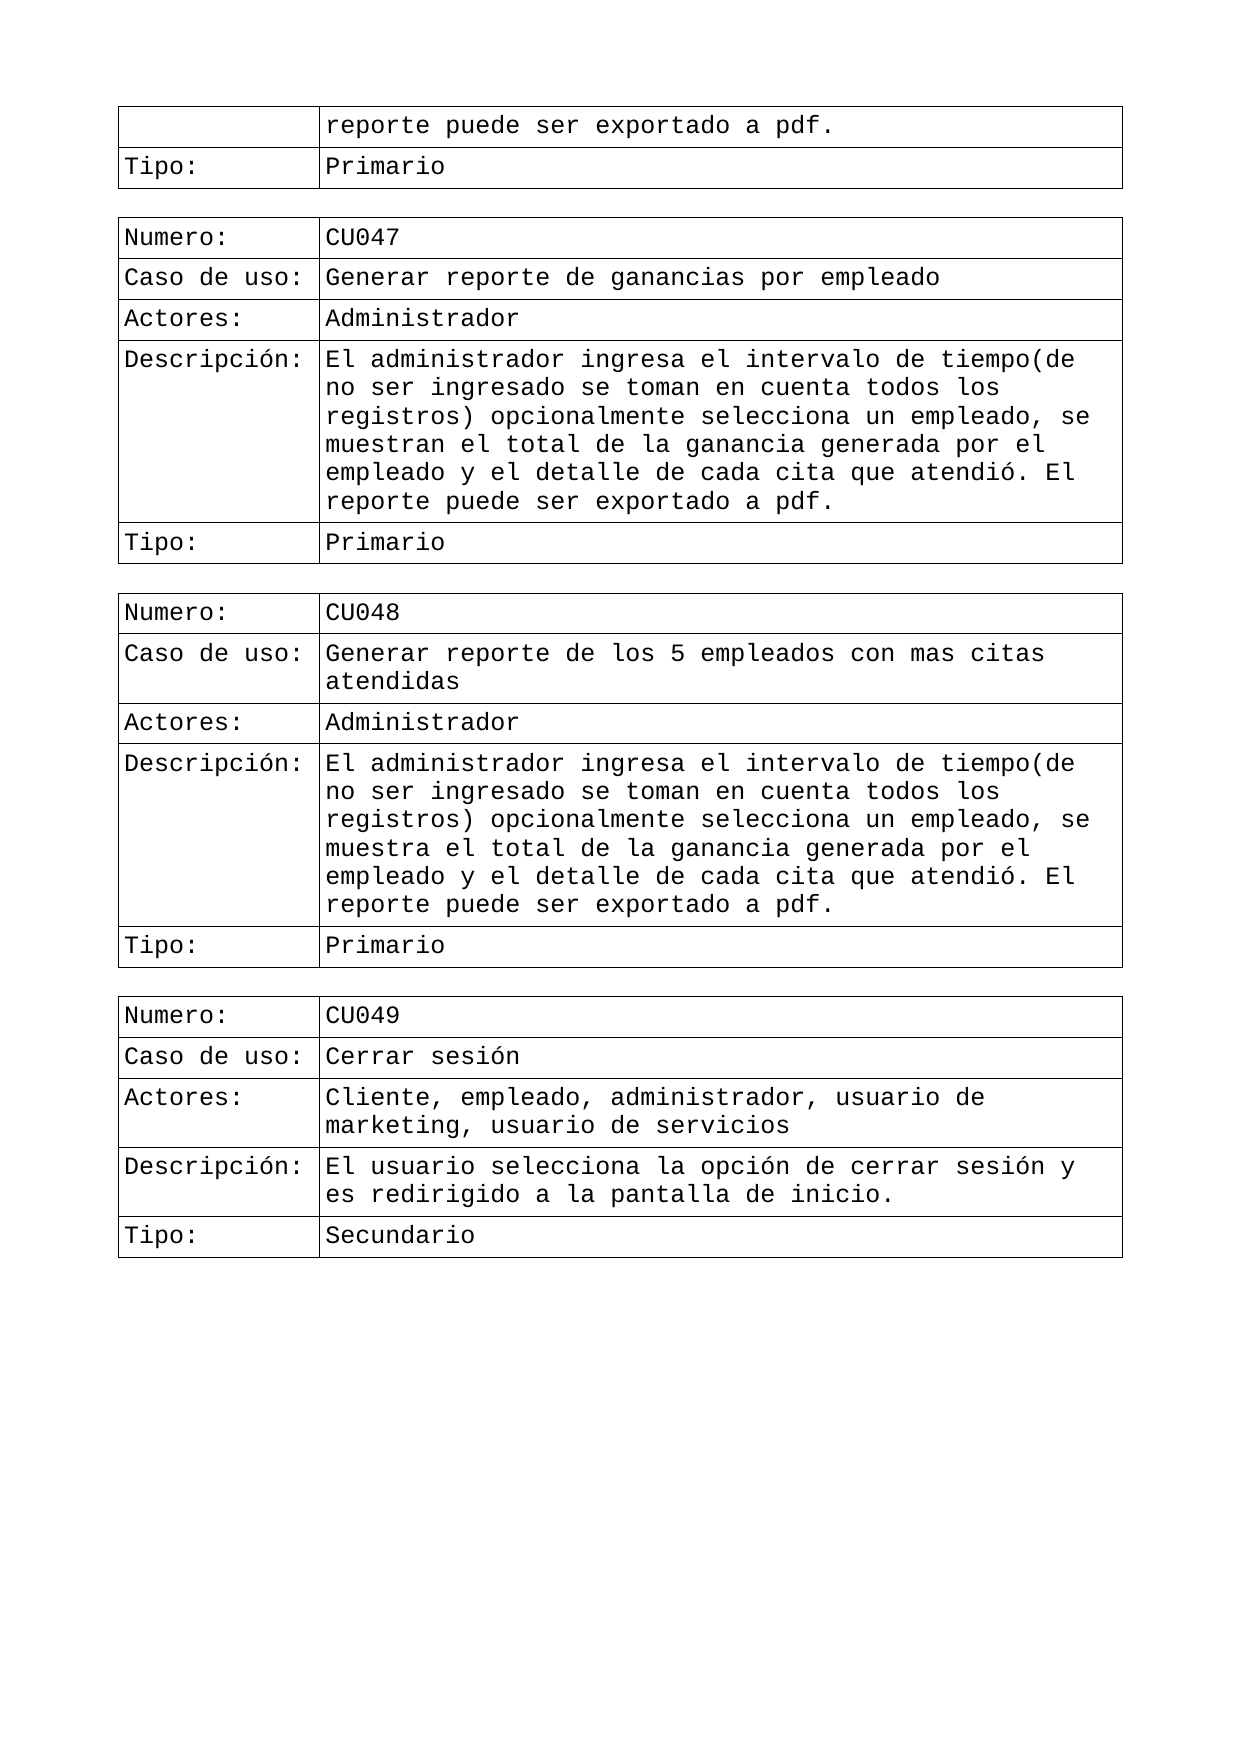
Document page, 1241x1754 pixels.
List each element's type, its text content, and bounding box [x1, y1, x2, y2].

table_cell Descripción: [119, 744, 319, 926]
table_cell Caso de uso: [119, 634, 319, 702]
table_header CU048 [320, 594, 1122, 633]
table_cell Tipo: [119, 523, 319, 563]
table_cell Descripción: [119, 341, 319, 522]
table_cell Administrador [320, 300, 1122, 340]
table_cell Actores: [119, 704, 319, 743]
table_cell El administrador ingresa el intervalo de tiempo(de no ser ingresado se toman en cuenta todos los registros) opcionalmente selecciona un empleado, se muestra el total de la ganancia generada por el empleado y el detalle de cada cita que atendió. El reporte puede ser exportado a pdf. [320, 744, 1122, 926]
table_header Numero: [119, 594, 319, 633]
table_header Numero: [119, 218, 319, 258]
table_cell Caso de uso: [119, 1038, 319, 1078]
table_cell Caso de uso: [119, 259, 319, 299]
table_cell Cerrar sesión [320, 1038, 1122, 1078]
table_cell Actores: [119, 300, 319, 340]
table_cell Cliente, empleado, administrador, usuario de marketing, usuario de servicios [320, 1079, 1122, 1147]
table_cell Primario [320, 927, 1122, 967]
table_cell Secundario [320, 1217, 1122, 1257]
table_cell reporte puede ser exportado a pdf. [320, 107, 1122, 147]
table_cell Generar reporte de ganancias por empleado [320, 259, 1122, 299]
table_header CU047 [320, 218, 1122, 258]
table_cell Tipo: [119, 1217, 319, 1257]
table_cell Administrador [320, 704, 1122, 743]
table_header CU049 [320, 997, 1122, 1037]
table_cell Primario [320, 523, 1122, 563]
table_cell El usuario selecciona la opción de cerrar sesión y es redirigido a la pantalla de inicio. [320, 1148, 1122, 1216]
table_cell Primario [320, 148, 1122, 188]
table_cell Generar reporte de los 5 empleados con mas citas atendidas [320, 634, 1122, 702]
table_cell Tipo: [119, 927, 319, 967]
table_cell Actores: [119, 1079, 319, 1147]
table_cell Descripción: [119, 1148, 319, 1216]
table_cell [119, 107, 319, 147]
table_cell Tipo: [119, 148, 319, 188]
table_cell El administrador ingresa el intervalo de tiempo(de no ser ingresado se toman en cuenta todos los registros) opcionalmente selecciona un empleado, se muestran el total de la ganancia generada por el empleado y el detalle de cada cita que atendió. El reporte puede ser exportado a pdf. [320, 341, 1122, 522]
table_header Numero: [119, 997, 319, 1037]
